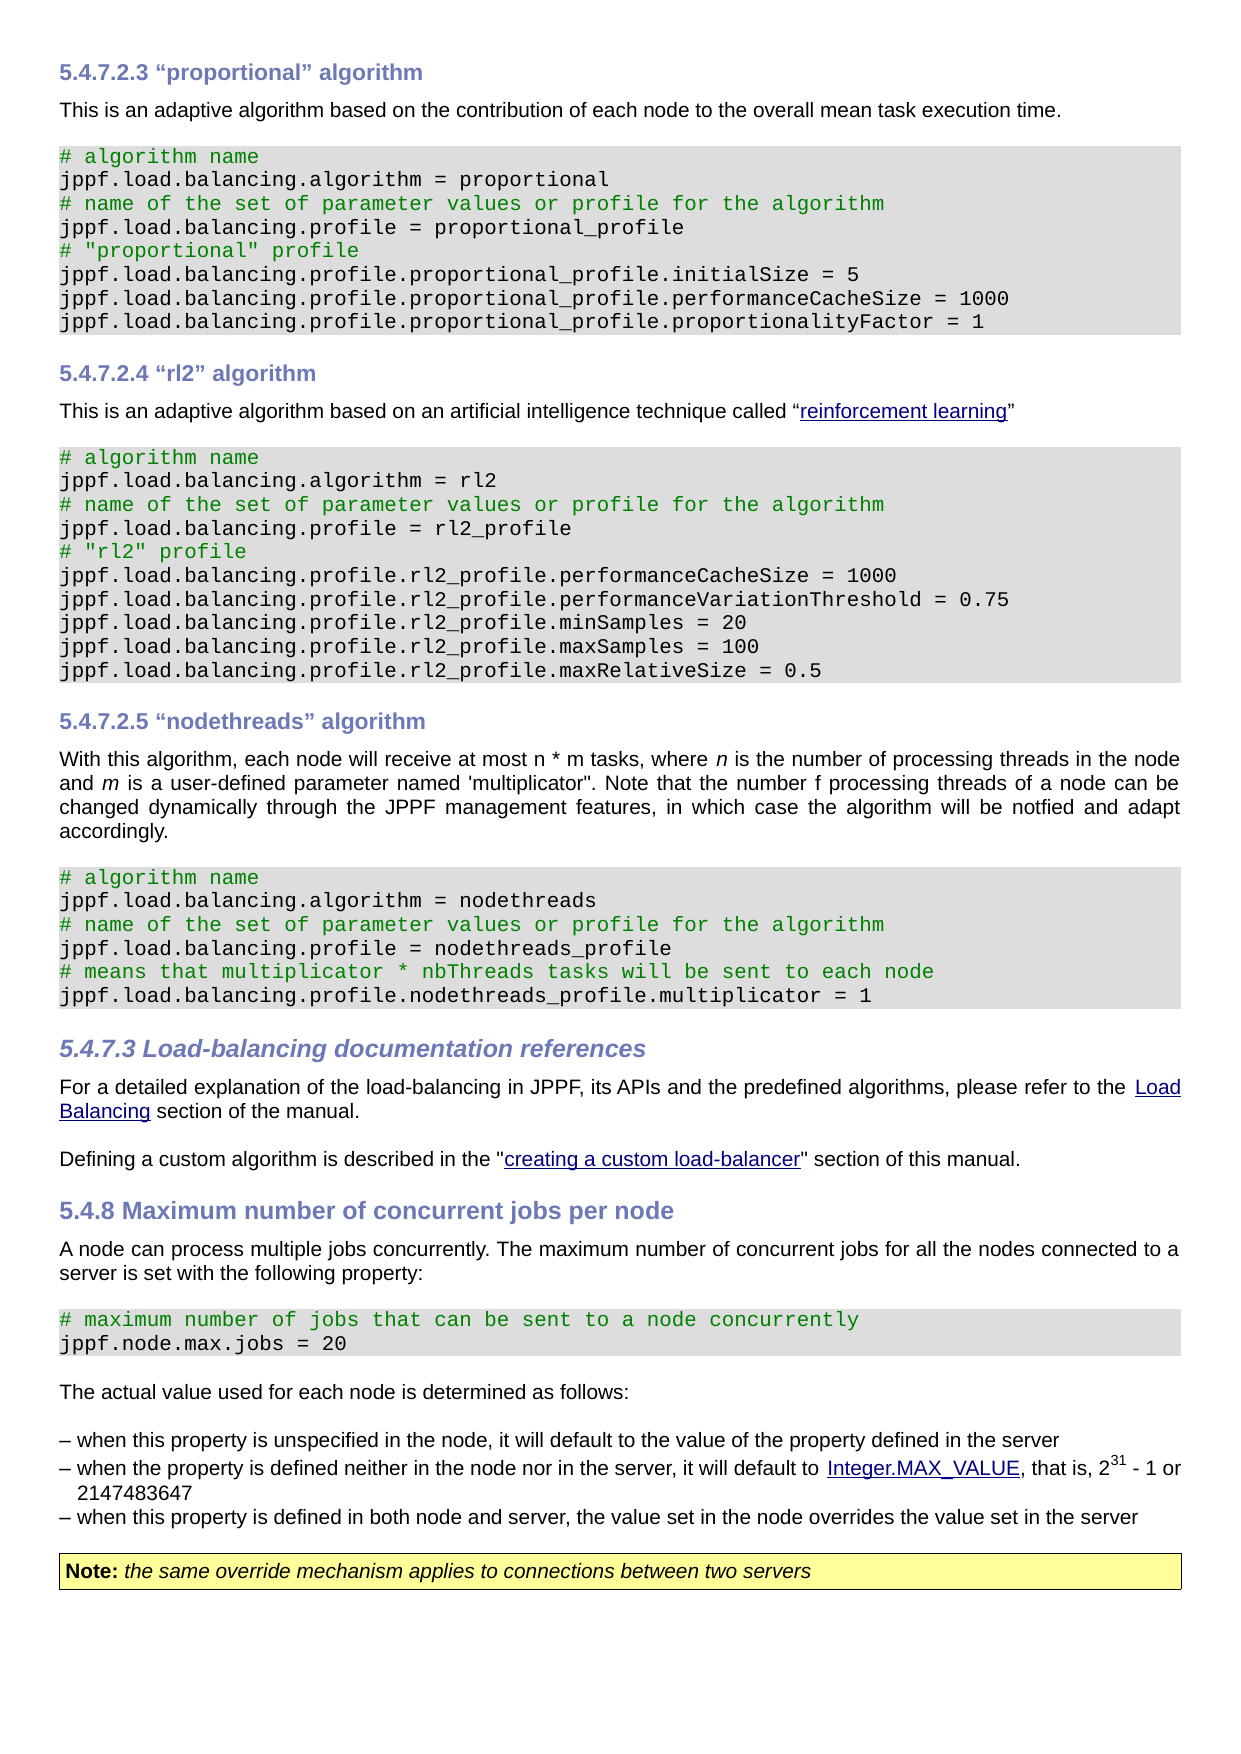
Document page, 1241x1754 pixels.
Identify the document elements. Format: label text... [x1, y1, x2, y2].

text Note: the same override mechanism applies to connections between two servers [60, 1554, 1181, 1589]
text jppf.load.balancing.profile.rl2_profile.maxSamples = 100 [59, 636, 1181, 659]
text # "rl2" profile [59, 541, 1181, 565]
text # algorithm name [59, 146, 1181, 169]
text jppf.load.balancing.profile.rl2_profile.performanceCacheSize = 1000 [59, 565, 1181, 589]
text jppf.load.balancing.profile.proportional_profile.proportionalityFactor = 1 [59, 311, 1181, 335]
text This is an adaptive algorithm based on the contribution of each node to the overall mean task execution time. [59, 98, 1181, 122]
text The actual value used for each node is determined as follows: [59, 1380, 1181, 1404]
text # name of the set of parameter values or profile for the algorithm [59, 494, 1181, 518]
text Defining a custom algorithm is described in the "creating a custom load-balancer" section of this manual. [59, 1147, 1181, 1171]
text For a detailed explanation of the load-balancing in JPPF, its APIs and the predefined algorithms, please refer to the Load Balancing section of the manual. [59, 1075, 1181, 1123]
text # means that multiplicator * nbThreads tasks will be sent to each node [59, 961, 1181, 985]
list when this property is unspecified in the node, it will default to the value of the property defined in the server [59, 1428, 1181, 1452]
text jppf.load.balancing.profile = rl2_profile [59, 518, 1181, 541]
text jppf.load.balancing.algorithm = proportional [59, 169, 1181, 193]
text jppf.load.balancing.algorithm = rl2 [59, 470, 1181, 494]
subtitle “proportional” algorithm [59, 59, 1181, 85]
text With this algorithm, each node will receive at most n * m tasks, where n is the number of processing threads in the node and m is a user-defined parameter named 'multiplicator". Note that the number f processing threads of a node can be changed dynamically through the JPPF management features, in which case the algorithm will be notfied and adapt accordingly. [59, 747, 1181, 843]
list when the property is defined neither in the node nor in the server, it will default to Integer.MAX_VALUE, that is, 231 - 1 or 2147483647 [59, 1452, 1181, 1505]
text A node can process multiple jobs concurrently. The maximum number of concurrent jobs for all the nodes connected to a server is set with the following property: [59, 1237, 1181, 1285]
subtitle “rl2” algorithm [59, 360, 1181, 386]
text jppf.load.balancing.profile.nodethreads_profile.multiplicator = 1 [59, 985, 1181, 1009]
list when this property is defined in both node and server, the value set in the node overrides the value set in the server [59, 1505, 1181, 1529]
subtitle Maximum number of concurrent jobs per node [59, 1196, 1181, 1224]
text jppf.load.balancing.profile.rl2_profile.performanceVariationThreshold = 0.75 [59, 589, 1181, 612]
text jppf.load.balancing.profile.proportional_profile.performanceCacheSize = 1000 [59, 288, 1181, 311]
text # algorithm name jppf.load.balancing.algorithm = nodethreads # name of the set of parameter values or profile for the algorithm [59, 867, 1181, 938]
text This is an adaptive algorithm based on an artificial intelligence technique called “reinforcement learning” [59, 399, 1181, 423]
text jppf.load.balancing.profile = proportional_profile [59, 217, 1181, 240]
text # "proportional" profile [59, 240, 1181, 264]
text jppf.load.balancing.profile = nodethreads_profile [59, 938, 1181, 961]
text # name of the set of parameter values or profile for the algorithm [59, 193, 1181, 217]
text jppf.load.balancing.profile.rl2_profile.maxRelativeSize = 0.5 [59, 659, 1181, 683]
subtitle Load-balancing documentation references [59, 1034, 1181, 1062]
text jppf.load.balancing.profile.rl2_profile.minSamples = 20 [59, 612, 1181, 636]
text # maximum number of jobs that can be sent to a node concurrently jppf.node.max.jobs = 20 [59, 1309, 1181, 1356]
subtitle “nodethreads” algorithm [59, 708, 1181, 734]
text jppf.load.balancing.profile.proportional_profile.initialSize = 5 [59, 264, 1181, 288]
text # algorithm name [59, 447, 1181, 470]
